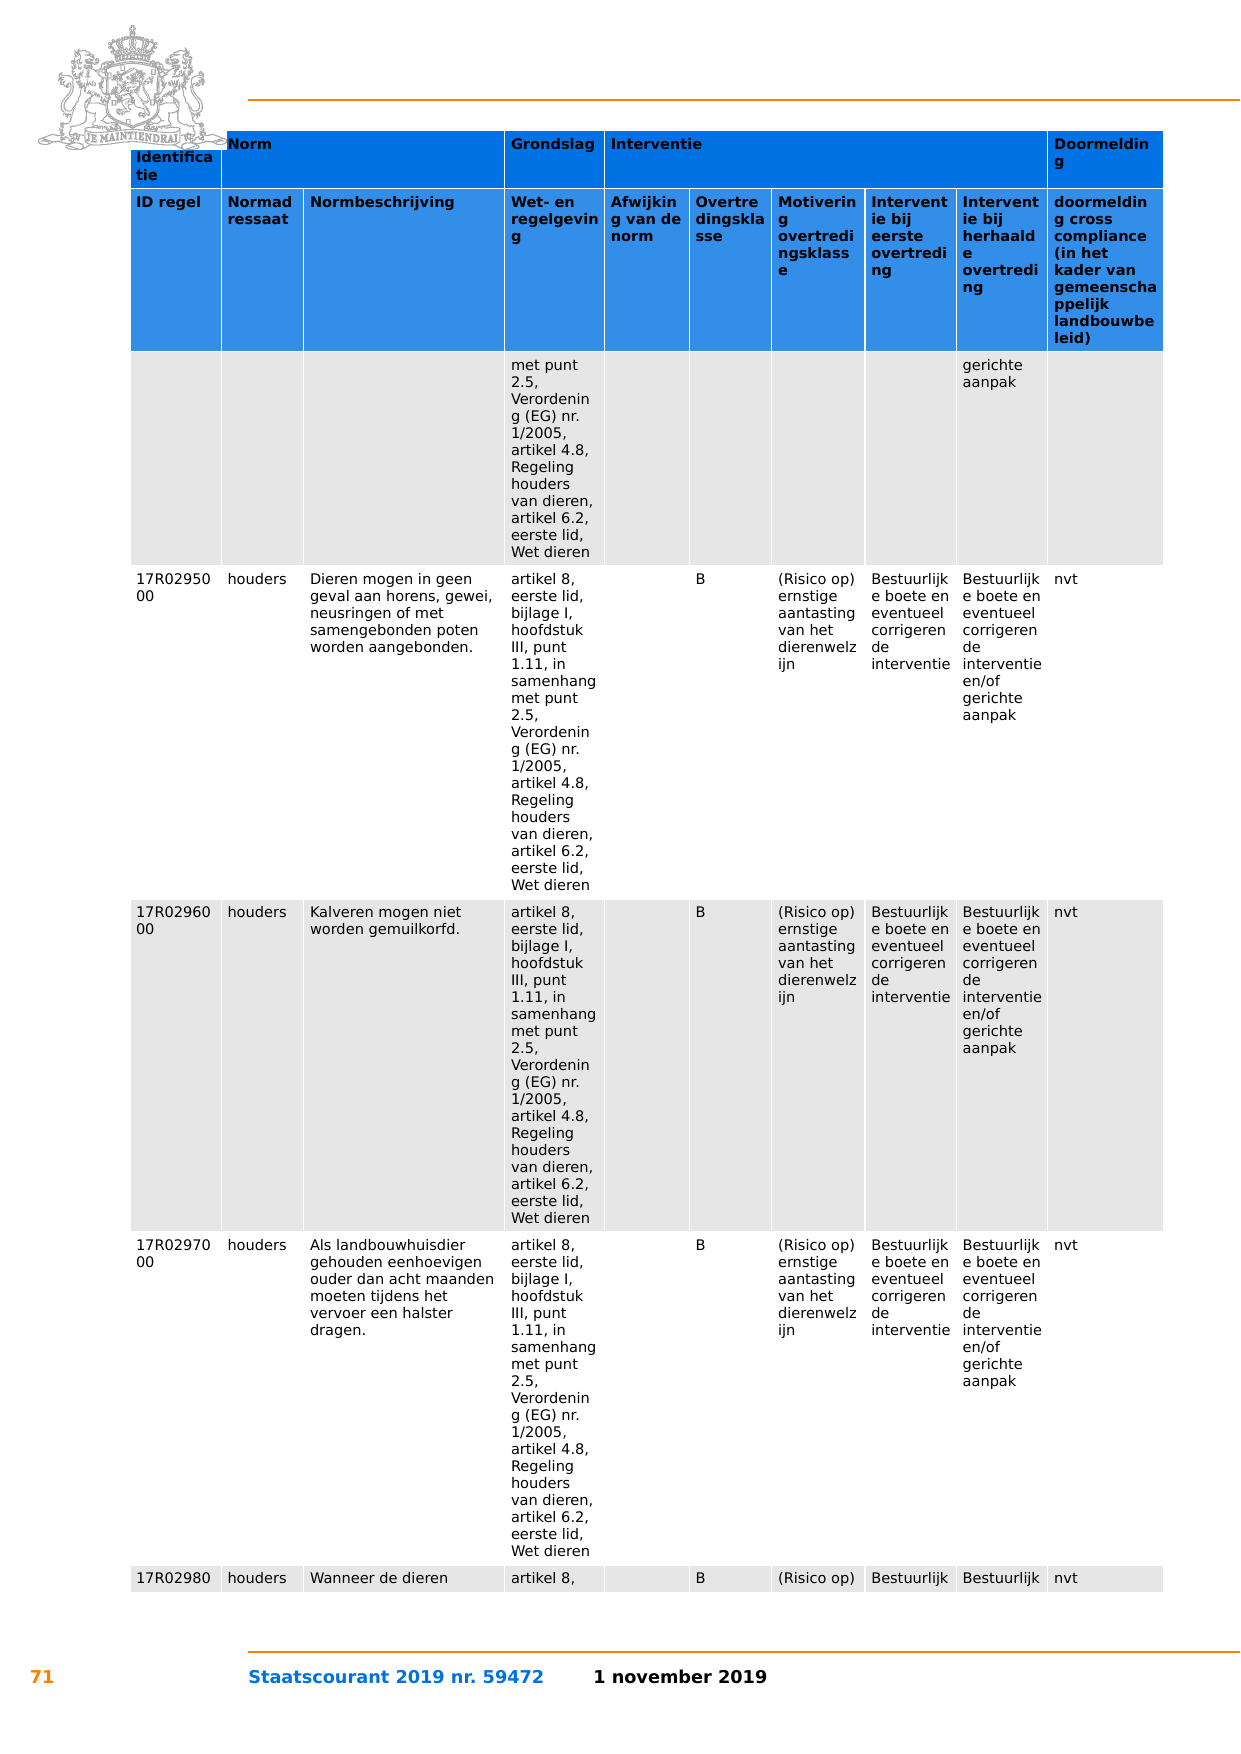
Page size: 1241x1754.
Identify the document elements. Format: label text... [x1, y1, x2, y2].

table_cell met punt 2.5, Verordening (EG) nr. 1/2005, artikel 4.8, Regeling houders van dieren, artikel 6.2, eerste lid, Wet dieren [505, 352, 604, 565]
table_cell [304, 352, 504, 565]
table_cell Bestuurlijk [866, 1566, 956, 1592]
table_cell nvt [1048, 1233, 1163, 1564]
table_cell 17R0295000 [131, 566, 221, 898]
table_cell [690, 352, 771, 565]
table_cell Kalveren mogen niet worden gemuilkorfd. [304, 900, 504, 1231]
table_cell Bestuurlijke boete en eventueel corrigerende interventie [866, 900, 956, 1231]
table_cell ID regel [131, 189, 221, 351]
table_cell Bestuurlijke boete en eventueel corrigerende interventie [866, 1233, 956, 1564]
table_cell [605, 352, 689, 565]
table_cell (Risico op) ernstige aantasting van het dierenwelzijn [772, 900, 864, 1231]
table_cell Bestuurlijk [957, 1566, 1047, 1592]
table_cell artikel 8, [505, 1566, 604, 1592]
table_cell houders [222, 1566, 303, 1592]
table_header Norm [222, 131, 504, 188]
table_cell Afwijking van de norm [605, 189, 689, 351]
table_cell nvt [1048, 900, 1163, 1231]
table_cell [605, 1233, 689, 1564]
table_header Identificatie [131, 150, 221, 188]
table_cell 17R0297000 [131, 1233, 221, 1564]
table_cell Interventie bij eerste overtreding [866, 189, 956, 351]
table_cell Bestuurlijke boete en eventueel corrigerende interventie en/of gerichte aanpak [957, 566, 1047, 898]
table_cell gerichte aanpak [957, 352, 1047, 565]
table_cell Bestuurlijke boete en eventueel corrigerende interventie en/of gerichte aanpak [957, 900, 1047, 1231]
table_cell houders [222, 566, 303, 898]
table_cell Wet- en regelgeving [505, 189, 604, 351]
table_cell Overtredingsklasse [690, 189, 771, 351]
table_cell houders [222, 1233, 303, 1564]
table_cell (Risico op) [772, 1566, 864, 1592]
table_header Interventie [605, 131, 1047, 188]
table_cell Interventie bij herhaalde overtreding [957, 189, 1047, 351]
table_cell Wanneer de dieren [304, 1566, 504, 1592]
table_cell Als landbouwhuisdier gehouden eenhoevigen ouder dan acht maanden moeten tijdens het vervoer een halster dragen. [304, 1233, 504, 1564]
table_cell nvt [1048, 566, 1163, 898]
table_cell B [690, 1566, 771, 1592]
table_cell Bestuurlijke boete en eventueel corrigerende interventie en/of gerichte aanpak [957, 1233, 1047, 1564]
table_cell Normadressaat [222, 189, 303, 351]
table_cell (Risico op) ernstige aantasting van het dierenwelzijn [772, 1233, 864, 1564]
table_cell artikel 8, eerste lid, bijlage I, hoofdstuk III, punt 1.11, in samenhang met punt 2.5, Verordening (EG) nr. 1/2005, artikel 4.8, Regeling houders van dieren, artikel 6.2, eerste lid, Wet dieren [505, 900, 604, 1231]
table_cell nvt [1048, 1566, 1163, 1592]
table_cell artikel 8, eerste lid, bijlage I, hoofdstuk III, punt 1.11, in samenhang met punt 2.5, Verordening (EG) nr. 1/2005, artikel 4.8, Regeling houders van dieren, artikel 6.2, eerste lid, Wet dieren [505, 1233, 604, 1564]
table_cell [131, 352, 221, 565]
table_cell Bestuurlijke boete en eventueel corrigerende interventie [866, 566, 956, 898]
table_cell [605, 566, 689, 898]
table_cell 17R0296000 [131, 900, 221, 1231]
table_cell (Risico op) ernstige aantasting van het dierenwelzijn [772, 566, 864, 898]
table_cell [1048, 352, 1163, 565]
table_cell houders [222, 900, 303, 1231]
table_header Grondslag [505, 131, 604, 188]
table_cell B [690, 566, 771, 898]
table_cell Normbeschrijving [304, 189, 504, 351]
table_cell [222, 352, 303, 565]
table_cell [605, 900, 689, 1231]
table_cell [772, 352, 864, 565]
table_cell B [690, 900, 771, 1231]
table_header Doormelding [1048, 131, 1163, 188]
table_cell B [690, 1233, 771, 1564]
picture [38, 25, 227, 150]
table_cell Dieren mogen in geen geval aan horens, gewei, neusringen of met samengebonden poten worden aangebonden. [304, 566, 504, 898]
table_cell 17R02980 [131, 1566, 221, 1592]
table_cell doormelding cross compliance (in het kader van gemeenschappelijk landbouwbeleid) [1048, 189, 1163, 351]
table_cell artikel 8, eerste lid, bijlage I, hoofdstuk III, punt 1.11, in samenhang met punt 2.5, Verordening (EG) nr. 1/2005, artikel 4.8, Regeling houders van dieren, artikel 6.2, eerste lid, Wet dieren [505, 566, 604, 898]
table_cell [605, 1566, 689, 1592]
table_cell [866, 352, 956, 565]
table_cell Motivering overtredingsklasse [772, 189, 864, 351]
